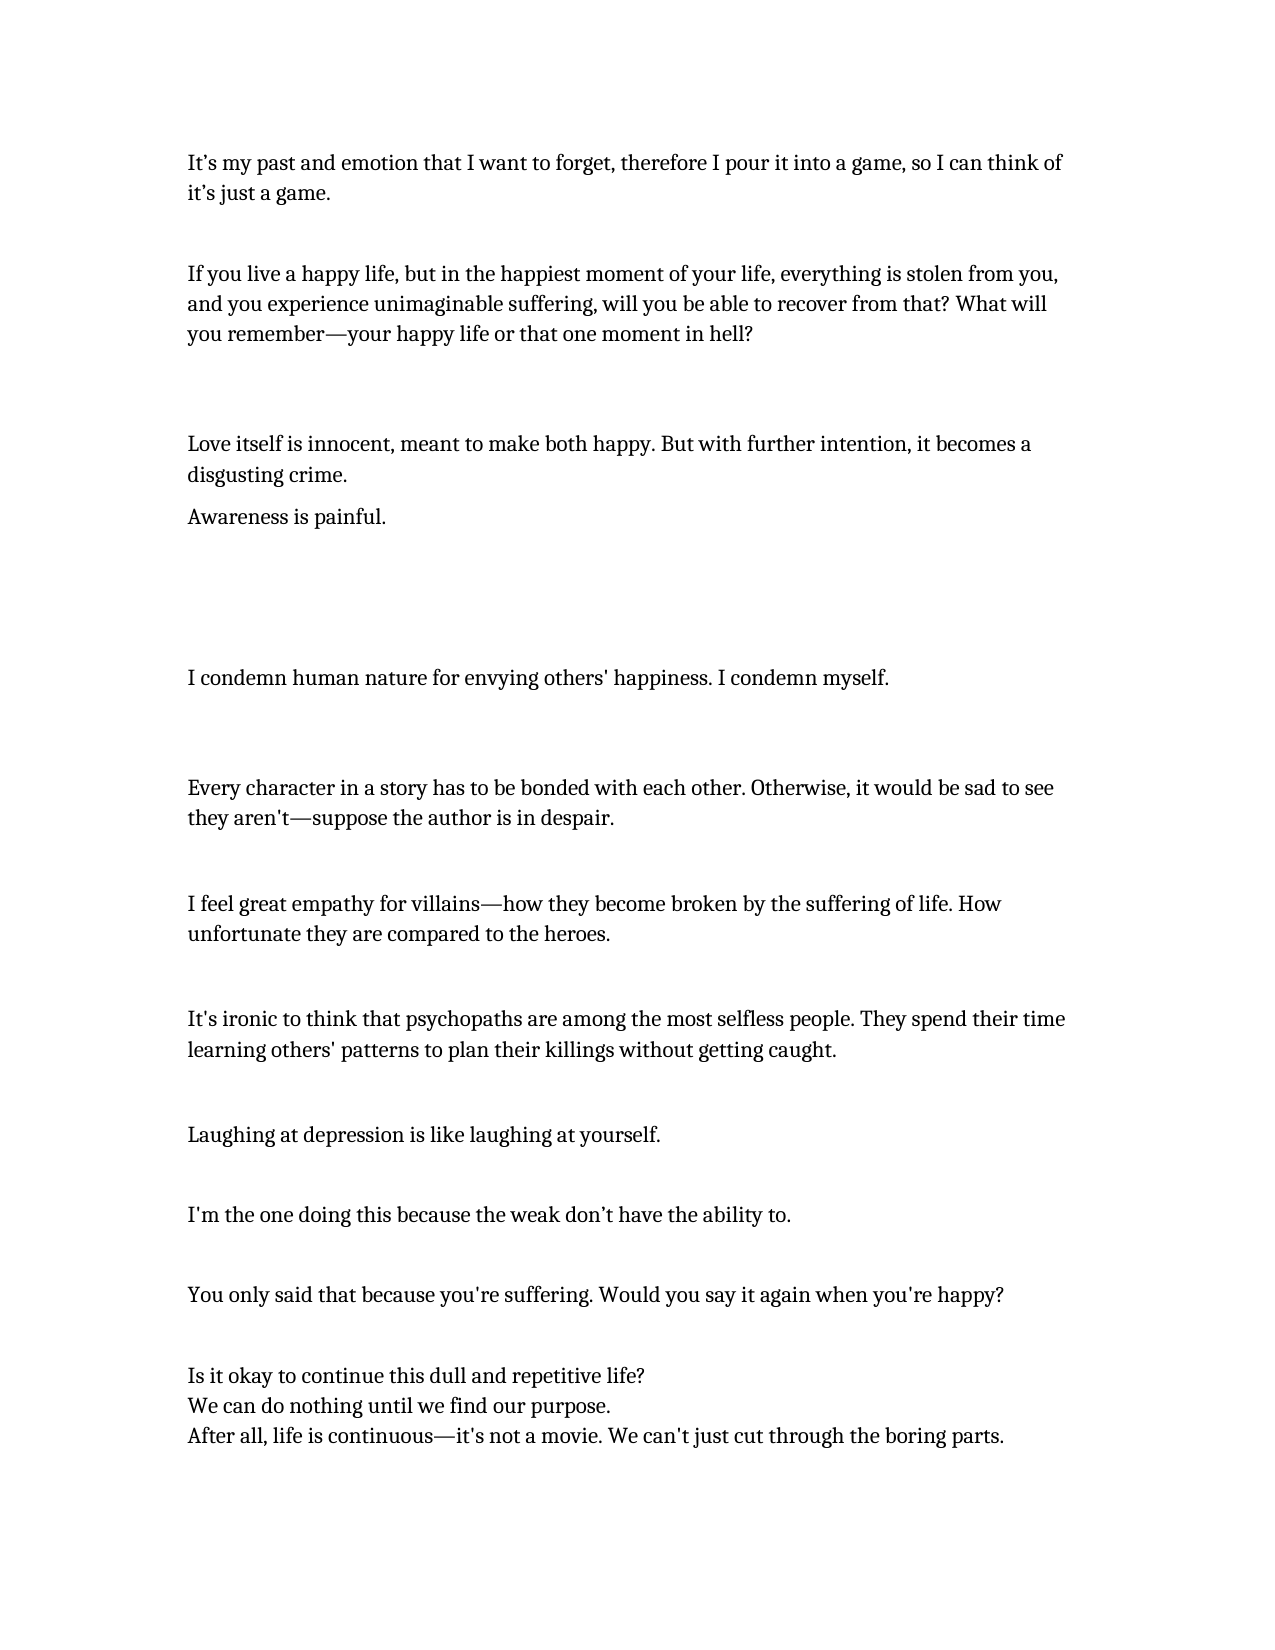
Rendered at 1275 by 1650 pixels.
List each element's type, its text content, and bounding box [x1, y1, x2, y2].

text If you live a happy life, but in the happiest moment of your life, everything is stolen from you, and you experience unimaginable suffering, will you be able to recover from that? What will you remember—your happy life or that one moment in hell? [187, 260, 1087, 347]
text Laughing at depression is like laughing at yourself. [187, 1122, 1087, 1148]
text Every character in a story has to be bonded with each other. Otherwise, it would be sad to see they aren't—suppose the author is in despair. [187, 775, 1087, 832]
text I'm the one doing this because the weak don’t have the ability to. [187, 1202, 1087, 1228]
text It’s my past and emotion that I want to forget, therefore I pour it into a game, so I can think of it’s just a game. [187, 150, 1087, 207]
text You only said that because you're suffering. Would you say it again when you're happy? [187, 1282, 1087, 1309]
text I feel great empathy for villains—how they become broken by the suffering of life. How unfortunate they are compared to the heroes. [187, 891, 1087, 947]
text Is it okay to continue this dull and repetitive life? We can do nothing until we find our purpose. After all, life is continuous—it's not a movie. We can't just cut through the boring parts. [187, 1362, 1087, 1449]
text Love itself is innocent, meant to make both happy. But with further intention, it becomes a disgusting crime. [187, 431, 1087, 488]
text Awareness is painful. [187, 504, 1087, 531]
text I condemn human nature for envying others' happiness. I condemn myself. [187, 664, 1087, 691]
text It's ironic to think that psychopaths are among the most selfless people. They spend their time learning others' patterns to plan their killings without getting caught. [187, 1006, 1087, 1063]
